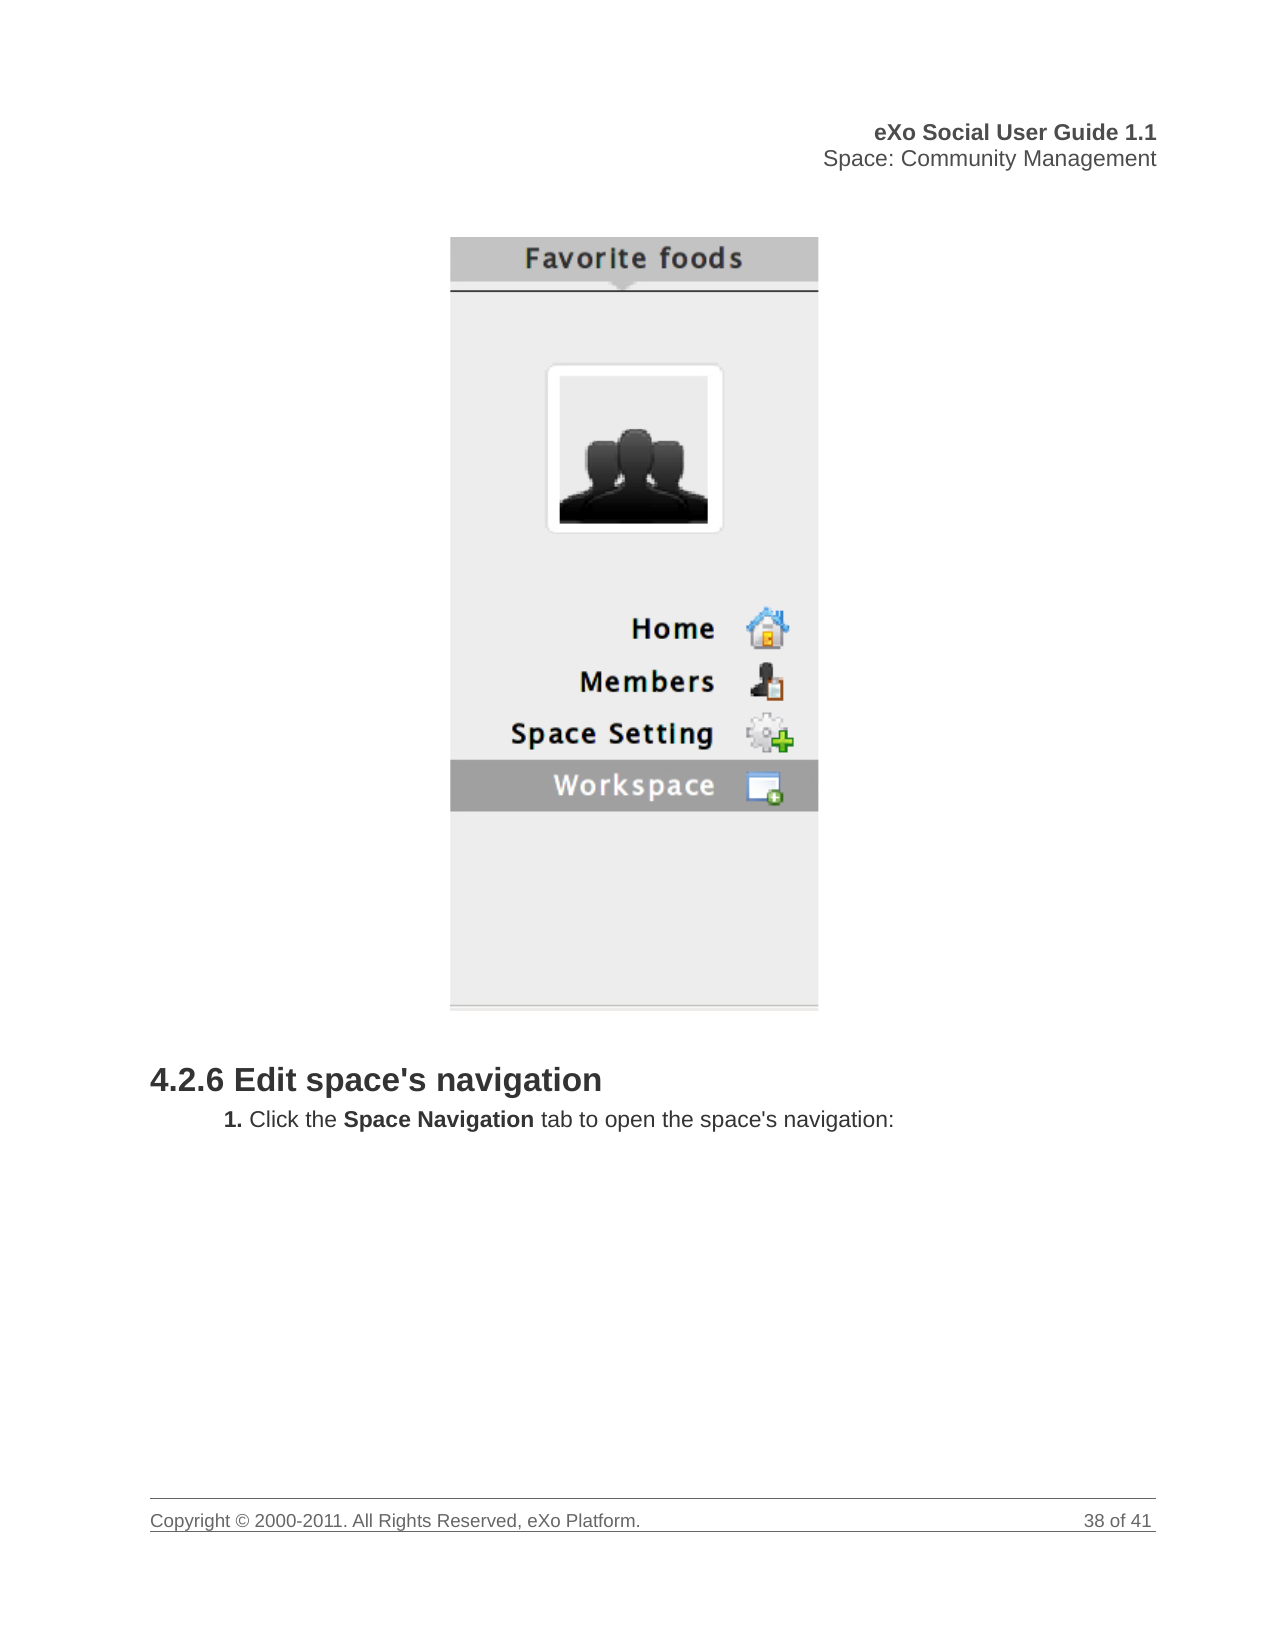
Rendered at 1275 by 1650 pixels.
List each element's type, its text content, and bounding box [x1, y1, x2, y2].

picture [449, 237, 819, 1011]
subtitle Edit space's navigation [150, 1060, 1156, 1098]
text 1. Click the Space Navigation tab to open the space's navigation: [150, 1106, 1156, 1132]
